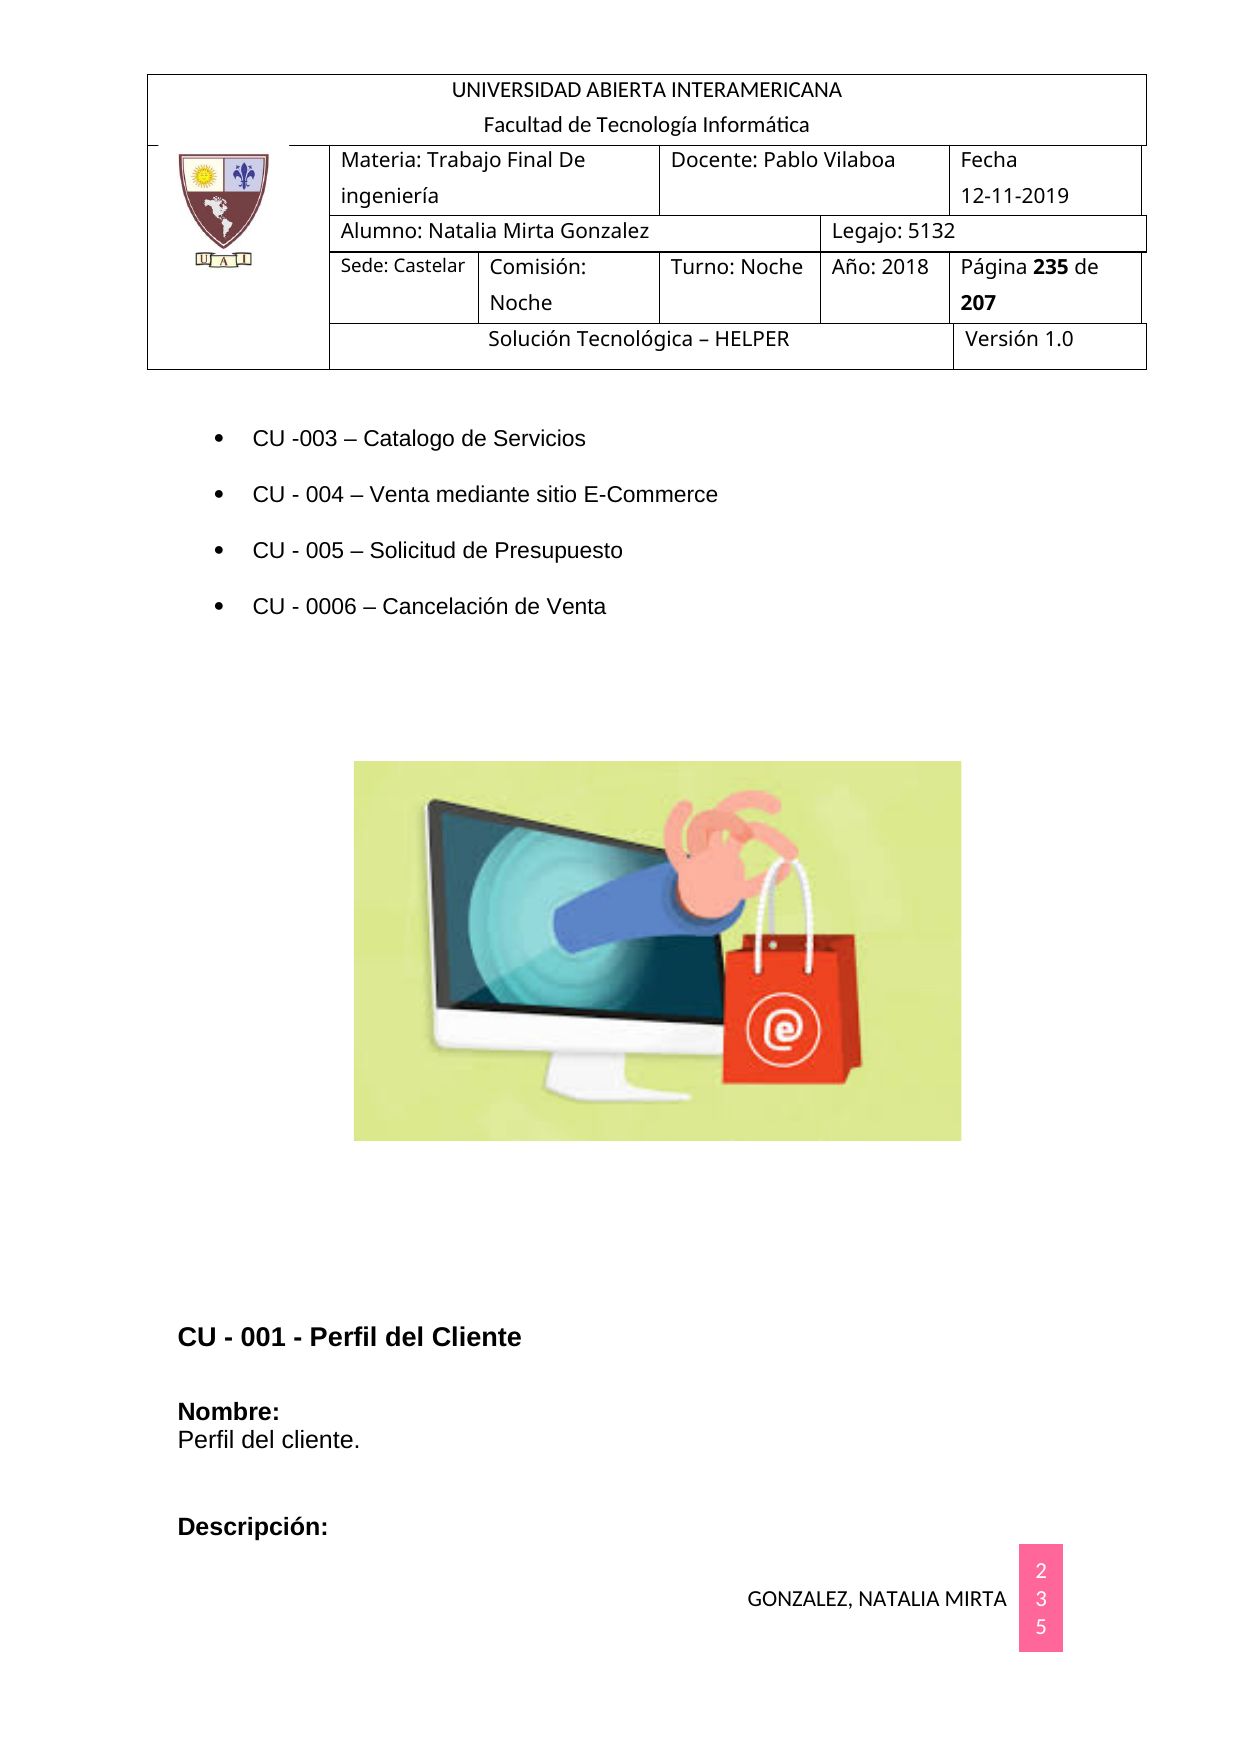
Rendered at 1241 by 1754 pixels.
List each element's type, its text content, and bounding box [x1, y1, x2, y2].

text Nombre: [177, 1397, 1063, 1426]
list CU - 005 – Solicitud de Presupuesto [215, 537, 1063, 563]
list CU - 0006 – Cancelación de Venta [215, 593, 1063, 620]
subtitle CU - 001 - Perfil del Cliente [177, 1321, 1063, 1352]
text Perfil del cliente. [177, 1426, 1063, 1454]
list CU - 004 – Venta mediante sitio E-Commerce [215, 481, 1063, 507]
list CU -003 – Catalogo de Servicios [215, 425, 1063, 451]
text Descripción: [177, 1512, 1063, 1541]
